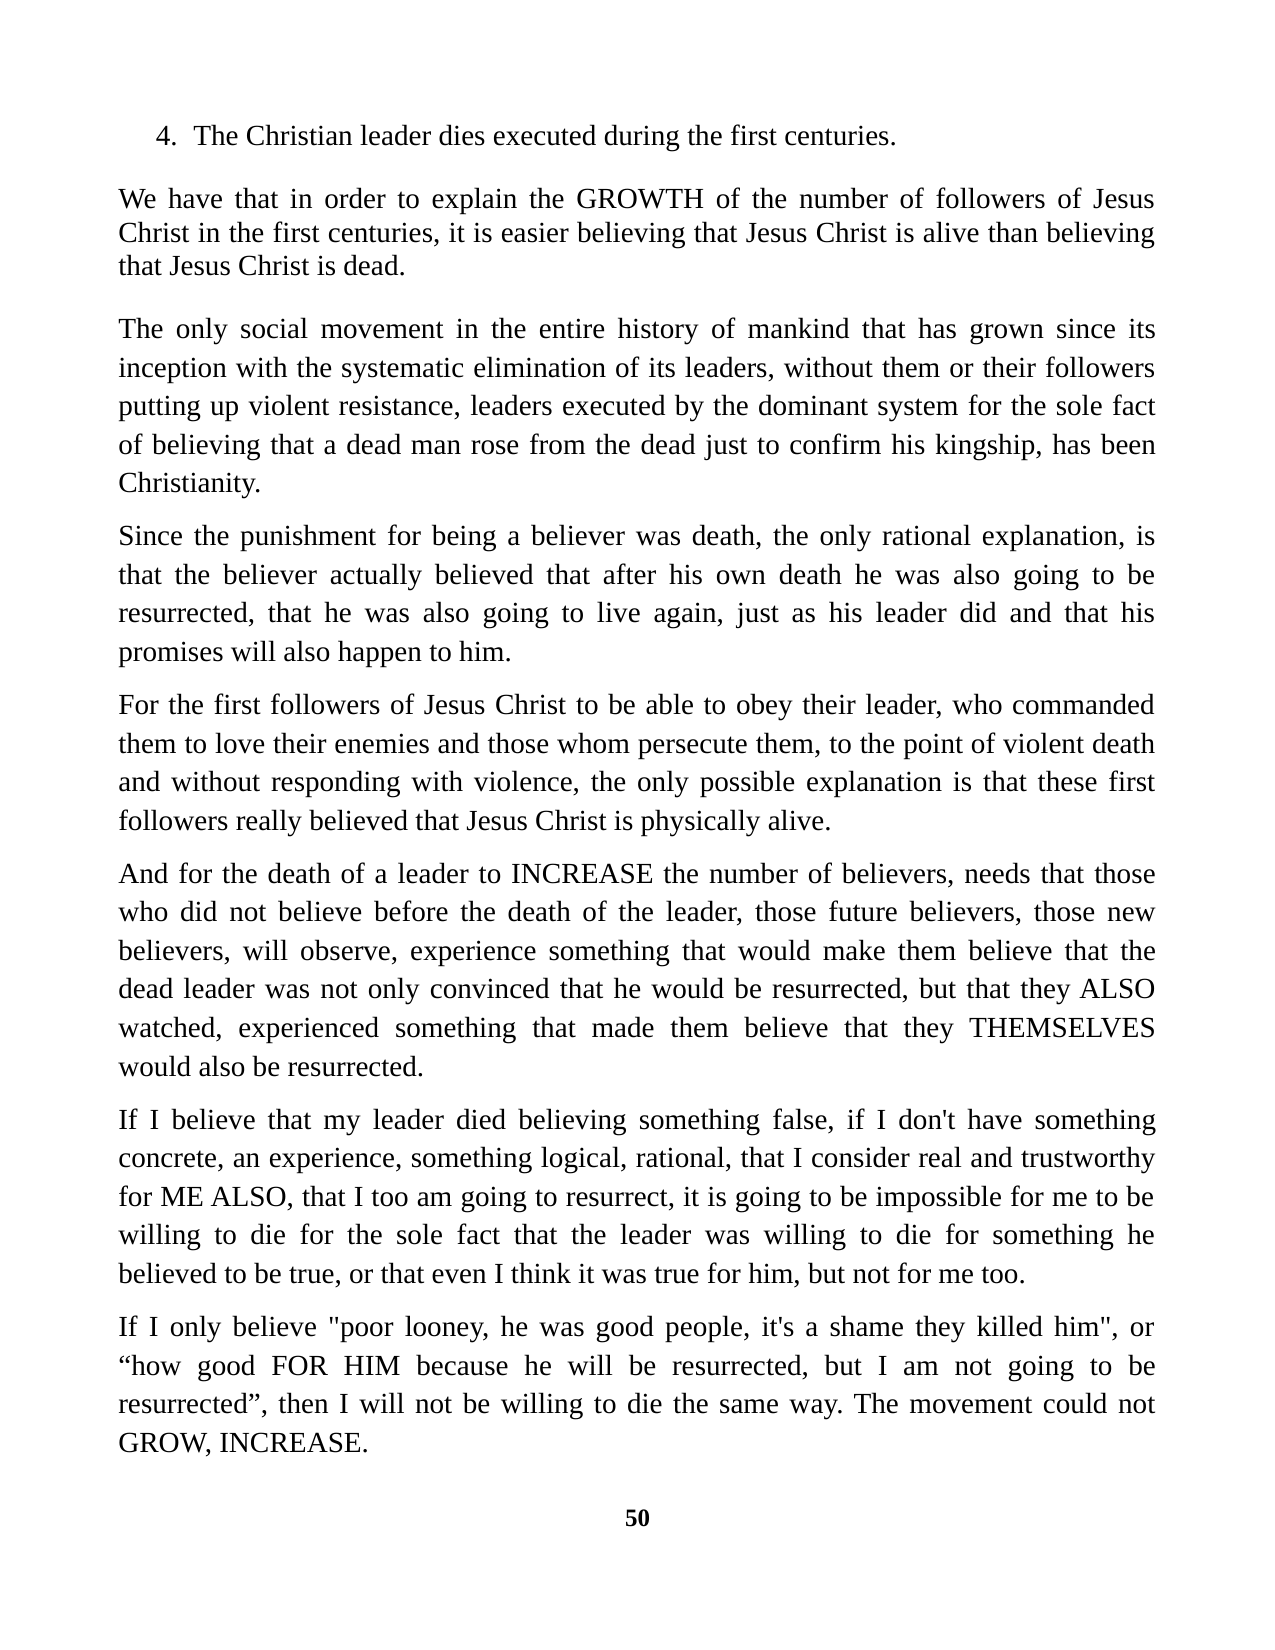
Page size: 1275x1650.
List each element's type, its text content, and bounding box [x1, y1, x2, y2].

text Since the punishment for being a believer was death, the only rational explanation, is that the believer actually believed that after his own death he was also going to be resurrected, that he was also going to live again, just as his leader did and that his promises will also happen to him. [118, 518, 1157, 668]
text And for the death of a leader to INCREASE the number of believers, needs that those who did not believe before the death of the leader, those future believers, those new believers, will observe, experience something that would make them believe that the dead leader was not only convinced that he would be resurrected, but that they ALSO watched, experienced something that made them believe that they THEMSELVES would also be resurrected. [118, 856, 1157, 1082]
text We have that in order to explain the GROWTH of the number of followers of Jesus Christ in the first centuries, it is easier believing that Jesus Christ is alive than believing that Jesus Christ is dead. [118, 181, 1157, 282]
text The only social movement in the entire history of mankind that has grown since its inception with the systematic elimination of its leaders, without them or their followers putting up violent resistance, leaders executed by the dominant system for the sole fact of believing that a dead man rose from the dead just to confirm his kingship, has been Christianity. [118, 311, 1157, 499]
text If I only believe "poor looney, he was good people, it's a shame they killed him", or “how good FOR HIM because he will be resurrected, but I am not going to be resurrected”, then I will not be willing to die the same way. The movement could not GROW, INCREASE. [118, 1309, 1157, 1458]
text If I believe that my leader died believing something false, if I don't have something concrete, an experience, something logical, rational, that I consider real and trustworthy for ME ALSO, that I too am going to resurrect, it is going to be impossible for me to be willing to die for the sole fact that the leader was willing to die for something he believed to be true, or that even I think it was true for him, but not for me too. [118, 1102, 1157, 1289]
list The Christian leader dies executed during the first centuries. [156, 118, 1157, 152]
text For the first followers of Jesus Christ to be able to obey their leader, who commanded them to love their enemies and those whom persecute them, to the point of violent death and without responding with violence, the only possible explanation is that these first followers really believed that Jesus Christ is physically alive. [118, 687, 1157, 836]
